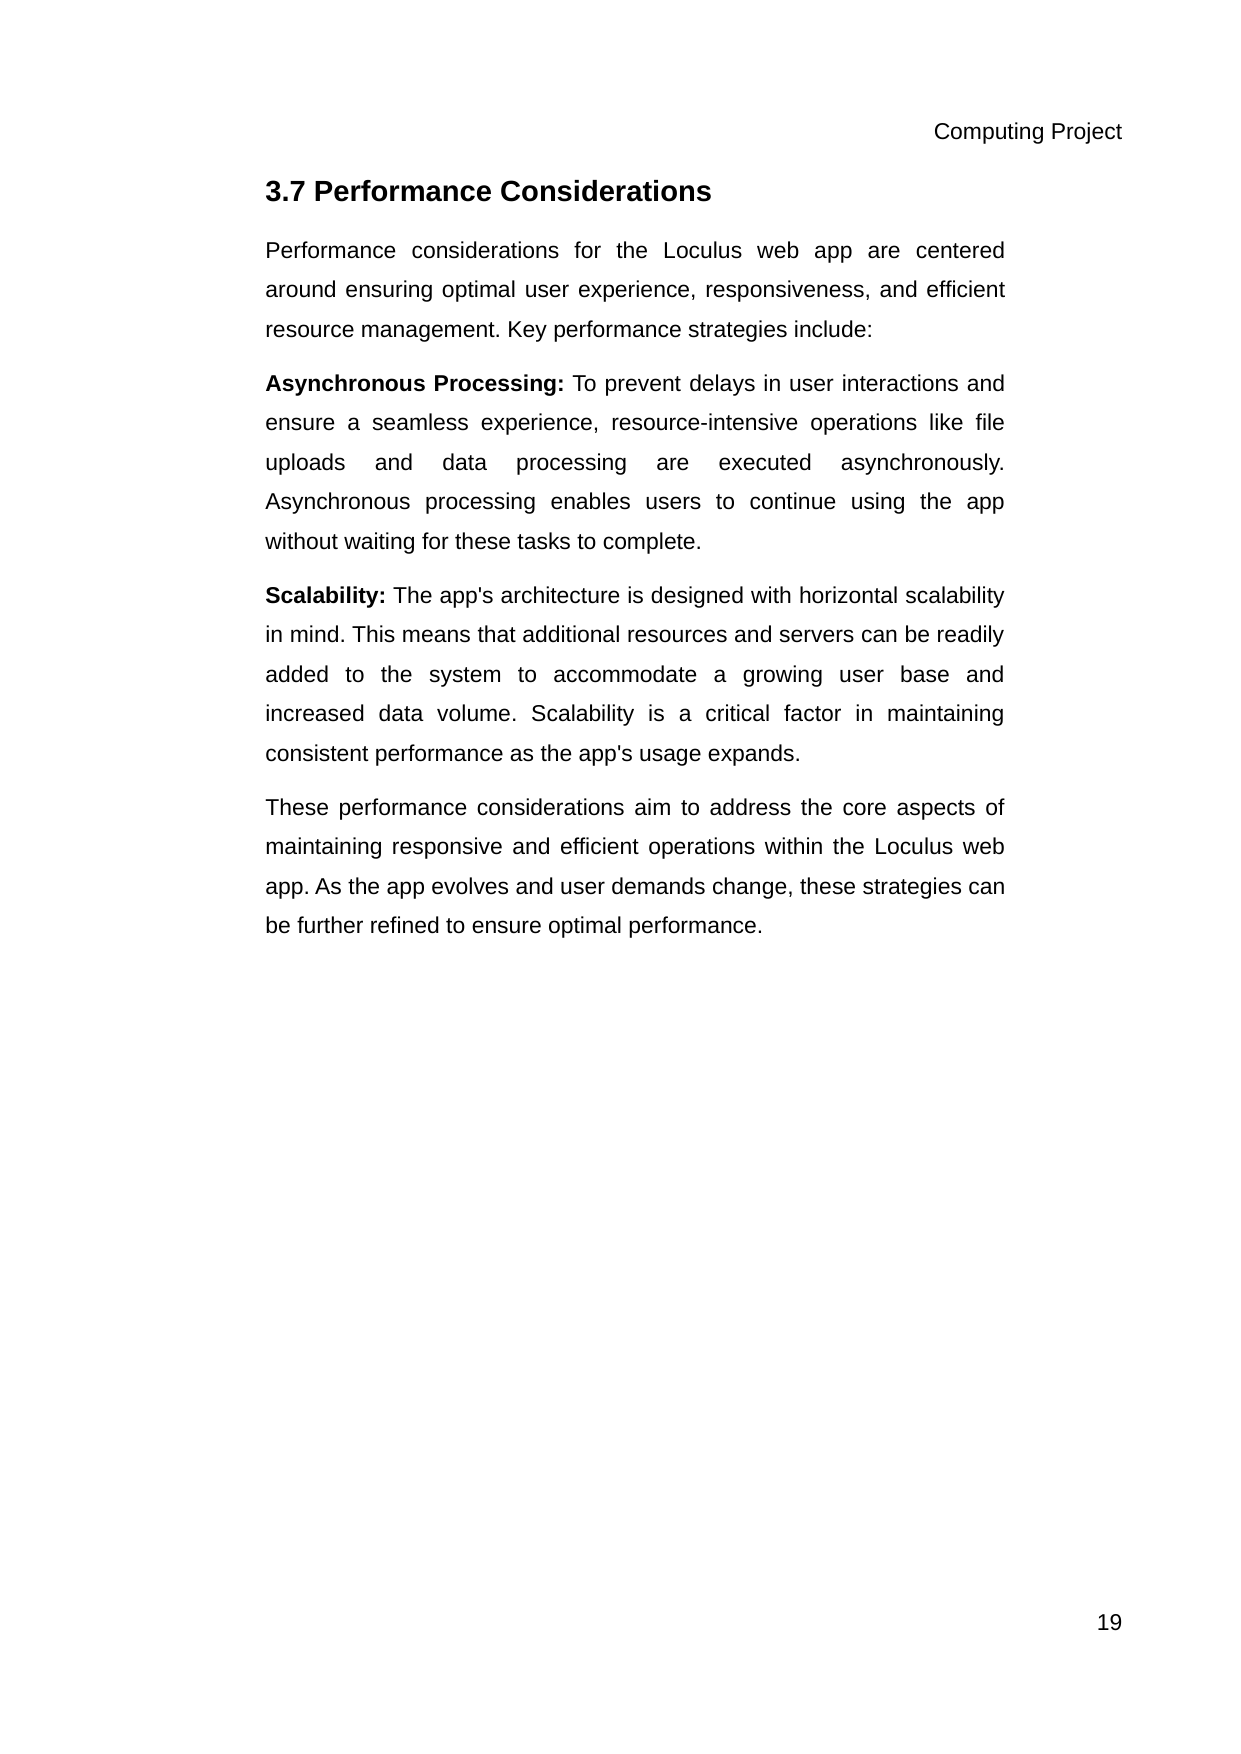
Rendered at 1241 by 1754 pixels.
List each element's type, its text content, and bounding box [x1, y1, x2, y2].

text Performance considerations for the Loculus web app are centered around ensuring optimal user experience, responsiveness, and efficient resource management. Key performance strategies include: [265, 237, 1005, 342]
text Scalability: The app's architecture is designed with horizontal scalability in mind. This means that additional resources and servers can be readily added to the system to accommodate a growing user base and increased data volume. Scalability is a critical factor in maintaining consistent performance as the app's usage expands. [265, 582, 1005, 766]
subtitle 3.7 Performance Considerations [265, 174, 1005, 207]
text These performance considerations aim to address the core aspects of maintaining responsive and efficient operations within the Loculus web app. As the app evolves and user demands change, these strategies can be further refined to ensure optimal performance. [265, 794, 1005, 938]
text Asynchronous Processing: To prevent delays in user interactions and ensure a seamless experience, resource-intensive operations like file uploads and data processing are executed asynchronously. Asynchronous processing enables users to continue using the app without waiting for these tasks to complete. [265, 370, 1005, 554]
